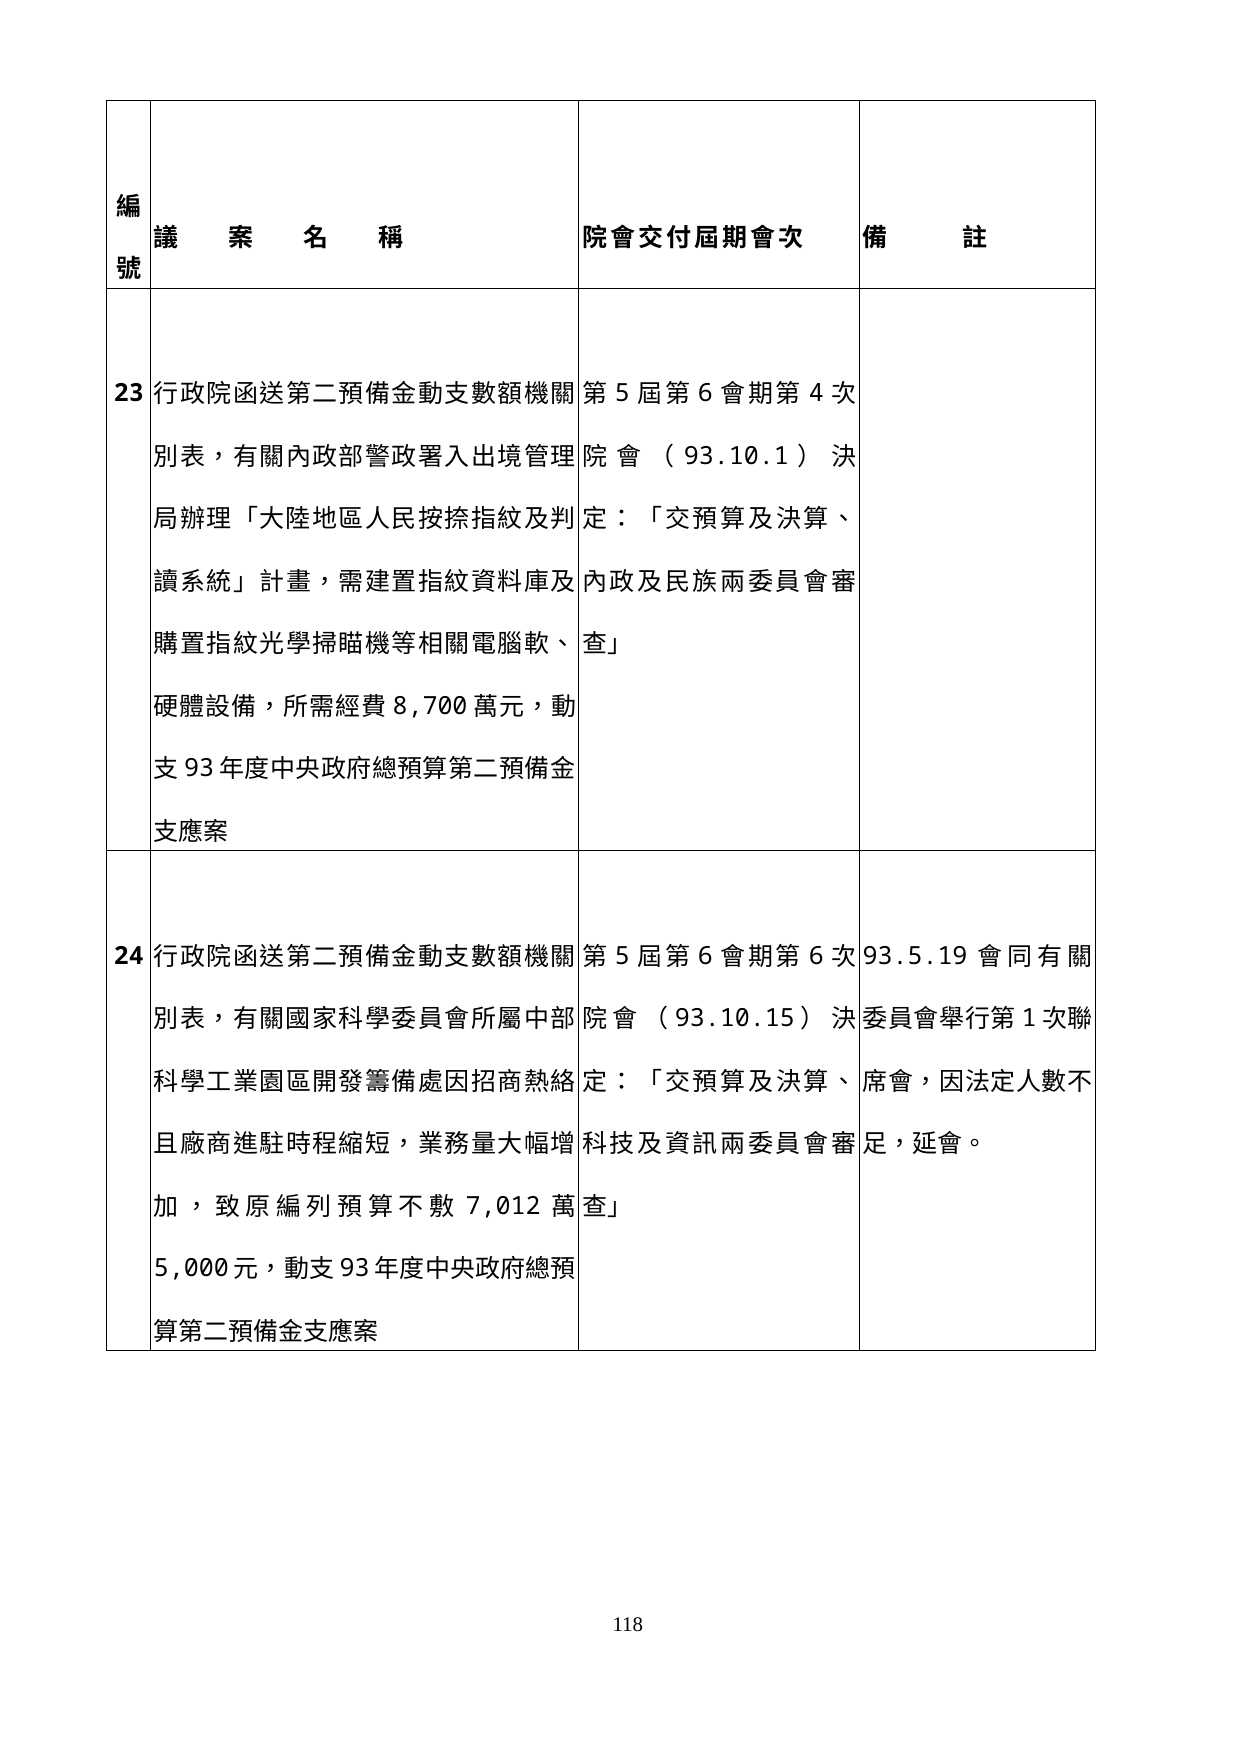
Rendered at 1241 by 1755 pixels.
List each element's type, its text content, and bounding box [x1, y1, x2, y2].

table_cell [107, 851, 150, 1350]
table_header 備 註 [860, 101, 1095, 288]
table_cell 第5屆第6會期第6次院會（93.10.15）決定：「交預算及決算、科技及資訊兩委員會審查」 [579, 851, 859, 1350]
table_cell 第5屆第6會期第4次院會（93.10.1）決定：「交預算及決算、內政及民族兩委員會審查」 [579, 289, 859, 850]
table_header 編號 [107, 101, 150, 288]
table_cell 行政院函送第二預備金動支數額機關別表，有關內政部警政署入出境管理局辦理「大陸地區人民按捺指紋及判讀系統」計畫，需建置指紋資料庫及購置指紋光學掃瞄機等相關電腦軟、硬體設備，所需經費8,700萬元，動支93年度中央政府總預算第二預備金支應案 [151, 289, 578, 850]
table_header 議 案 名 稱 [151, 101, 578, 288]
table_cell 93.5.19會同有關委員會舉行第1次聯席會，因法定人數不足，延會。 [860, 851, 1095, 1350]
table_header 院會交付屆期會次 [579, 101, 859, 288]
table_cell [860, 289, 1095, 850]
table_cell [107, 289, 150, 850]
table_cell 行政院函送第二預備金動支數額機關別表，有關國家科學委員會所屬中部科學工業園區開發籌備處因招商熱絡且廠商進駐時程縮短，業務量大幅增加，致原編列預算不敷7,012萬5,000元，動支93年度中央政府總預算第二預備金支應案 [151, 851, 578, 1350]
